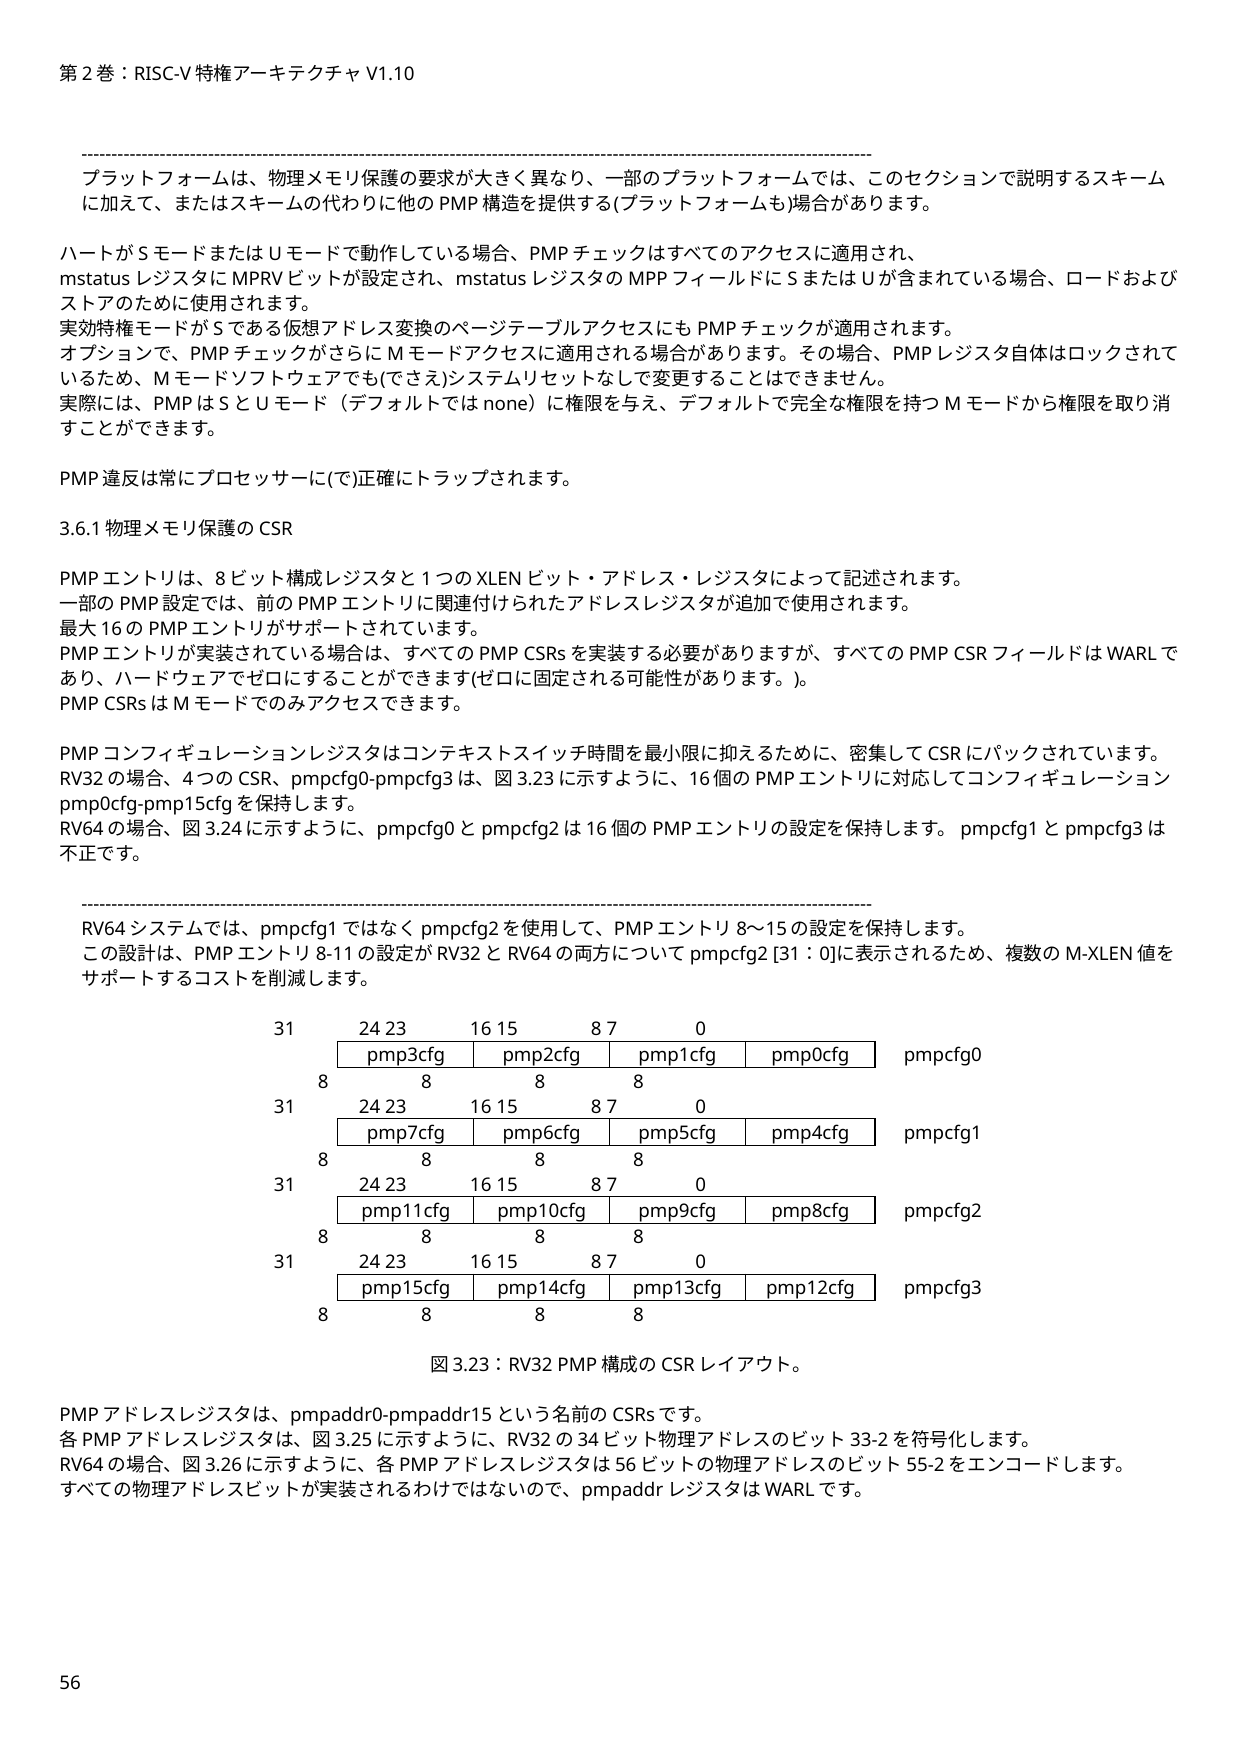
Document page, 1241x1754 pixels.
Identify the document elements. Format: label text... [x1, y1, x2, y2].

text 8 8 8 8 [59, 1146, 1181, 1171]
text PMPアドレスレジスタは、pmpaddr0-pmpaddr15という名前のCSRsです。 [59, 1401, 1181, 1426]
text 8 8 8 8 [59, 1068, 1181, 1093]
table_header pmp5cfg [610, 1119, 745, 1145]
text PMP違反は常にプロセッサーに(で)正確にトラップされます。 [59, 466, 1181, 491]
text RV64の場合、図3.26に示すように、各PMPアドレスレジスタは56ビットの物理アドレスのビット55-2をエンコードします。 [59, 1451, 1181, 1476]
table_header pmp4cfg [746, 1119, 874, 1145]
table_header pmpcfg2 [876, 1196, 1010, 1222]
text PMPコンフィギュレーションレジスタはコンテキストスイッチ時間を最小限に抑えるために、密集してCSRにパックされています。 [59, 741, 1181, 766]
text 8 8 8 8 [59, 1301, 1181, 1326]
table_header pmp3cfg [338, 1042, 473, 1067]
text 3.6.1物理メモリ保護のCSR [59, 516, 1181, 541]
table_header pmp1cfg [610, 1042, 745, 1067]
text 8 8 8 8 [59, 1223, 1181, 1248]
table_header pmp8cfg [746, 1197, 874, 1222]
text 実効特権モードがSである仮想アドレス変換のページテーブルアクセスにもPMPチェックが適用されます。 [59, 316, 1181, 341]
table_header pmp2cfg [474, 1042, 609, 1067]
table_header pmpcfg0 [876, 1041, 1010, 1067]
table_header pmp13cfg [610, 1275, 745, 1300]
table_header pmp0cfg [746, 1042, 874, 1067]
text この設計は、PMPエントリ8-11の設定がRV32とRV64の両方についてpmpcfg2 [31：0]に表示されるため、複数のM-XLEN値をサポートするコストを削減します。 [81, 941, 1181, 991]
text mstatusレジスタにMPRVビットが設定され、mstatusレジスタのMPPフィールドにSまたはUが含まれている場合、ロードおよびストアのために使用されます。 [59, 266, 1181, 316]
text ハートがSモードまたはUモードで動作している場合、PMPチェックはすべてのアクセスに適用され、 [59, 241, 1181, 266]
text PMPエントリは、8ビット構成レジスタと1つのXLENビット・アドレス・レジスタによって記述されます。 [59, 566, 1181, 591]
table_header pmp7cfg [338, 1119, 473, 1145]
text 各PMPアドレスレジスタは、図3.25に示すように、RV32の34ビット物理アドレスのビット33-2を符号化します。 [59, 1426, 1181, 1451]
table_header pmp14cfg [474, 1275, 609, 1300]
table_header pmp15cfg [338, 1275, 473, 1300]
text RV64の場合、図3.24に示すように、pmpcfg0とpmpcfg2は16個のPMPエントリの設定を保持します。 pmpcfg1とpmpcfg3は不正です。 [59, 816, 1181, 866]
table_header pmp6cfg [474, 1119, 609, 1145]
text PMP CSRsはMモードでのみアクセスできます。 [59, 691, 1181, 716]
text オプションで、PMPチェックがさらにMモードアクセスに適用される場合があります。その場合、PMPレジスタ自体はロックされているため、Mモードソフトウェアでも(でさえ)システムリセットなしで変更することはできません。 [59, 341, 1181, 391]
text 31 24 23 16 15 8 7 0 [59, 1248, 1181, 1273]
text RV64システムでは、pmpcfg1ではなくpmpcfg2を使用して、PMPエントリ8〜15の設定を保持します。 [81, 916, 1181, 941]
text 最大16のPMPエントリがサポートされています。 [59, 616, 1181, 641]
text すべての物理アドレスビットが実装されるわけではないので、pmpaddrレジスタはWARLです。 [59, 1476, 1181, 1501]
text 図3.23：RV32 PMP構成のCSRレイアウト。 [59, 1351, 1181, 1376]
table_header pmpcfg3 [876, 1274, 1010, 1300]
text RV32の場合、4つのCSR、pmpcfg0-pmpcfg3は、図3.23に示すように、16個のPMPエントリに対応してコンフィギュレーションpmp0cfg-pmp15cfgを保持します。 [59, 766, 1181, 816]
text 31 24 23 16 15 8 7 0 [59, 1093, 1181, 1118]
text 31 24 23 16 15 8 7 0 [59, 1171, 1181, 1196]
table_header pmp11cfg [338, 1197, 473, 1222]
text ----------------------------------------------------------------------------------------------------------------------------------- [81, 891, 1181, 916]
table_header pmp9cfg [610, 1197, 745, 1222]
text プラットフォームは、物理メモリ保護の要求が大きく異なり、一部のプラットフォームでは、このセクションで説明するスキームに加えて、またはスキームの代わりに他のPMP構造を提供する(プラットフォームも)場合があります。 [81, 166, 1181, 216]
text ----------------------------------------------------------------------------------------------------------------------------------- [81, 141, 1181, 166]
text 31 24 23 16 15 8 7 0 [59, 1016, 1181, 1041]
text 一部のPMP設定では、前のPMPエントリに関連付けられたアドレスレジスタが追加で使用されます。 [59, 591, 1181, 616]
text PMPエントリが実装されている場合は、すべてのPMP CSRsを実装する必要がありますが、すべてのPMP CSRフィールドはWARLであり、ハードウェアでゼロにすることができます(ゼロに固定される可能性があります。)。 [59, 641, 1181, 691]
table_header pmpcfg1 [876, 1118, 1010, 1145]
table_header pmp10cfg [474, 1197, 609, 1222]
text 実際には、PMPはSとUモード（デフォルトではnone）に権限を与え、デフォルトで完全な権限を持つMモードから権限を取り消すことができます。 [59, 391, 1181, 441]
table_header pmp12cfg [746, 1275, 874, 1300]
